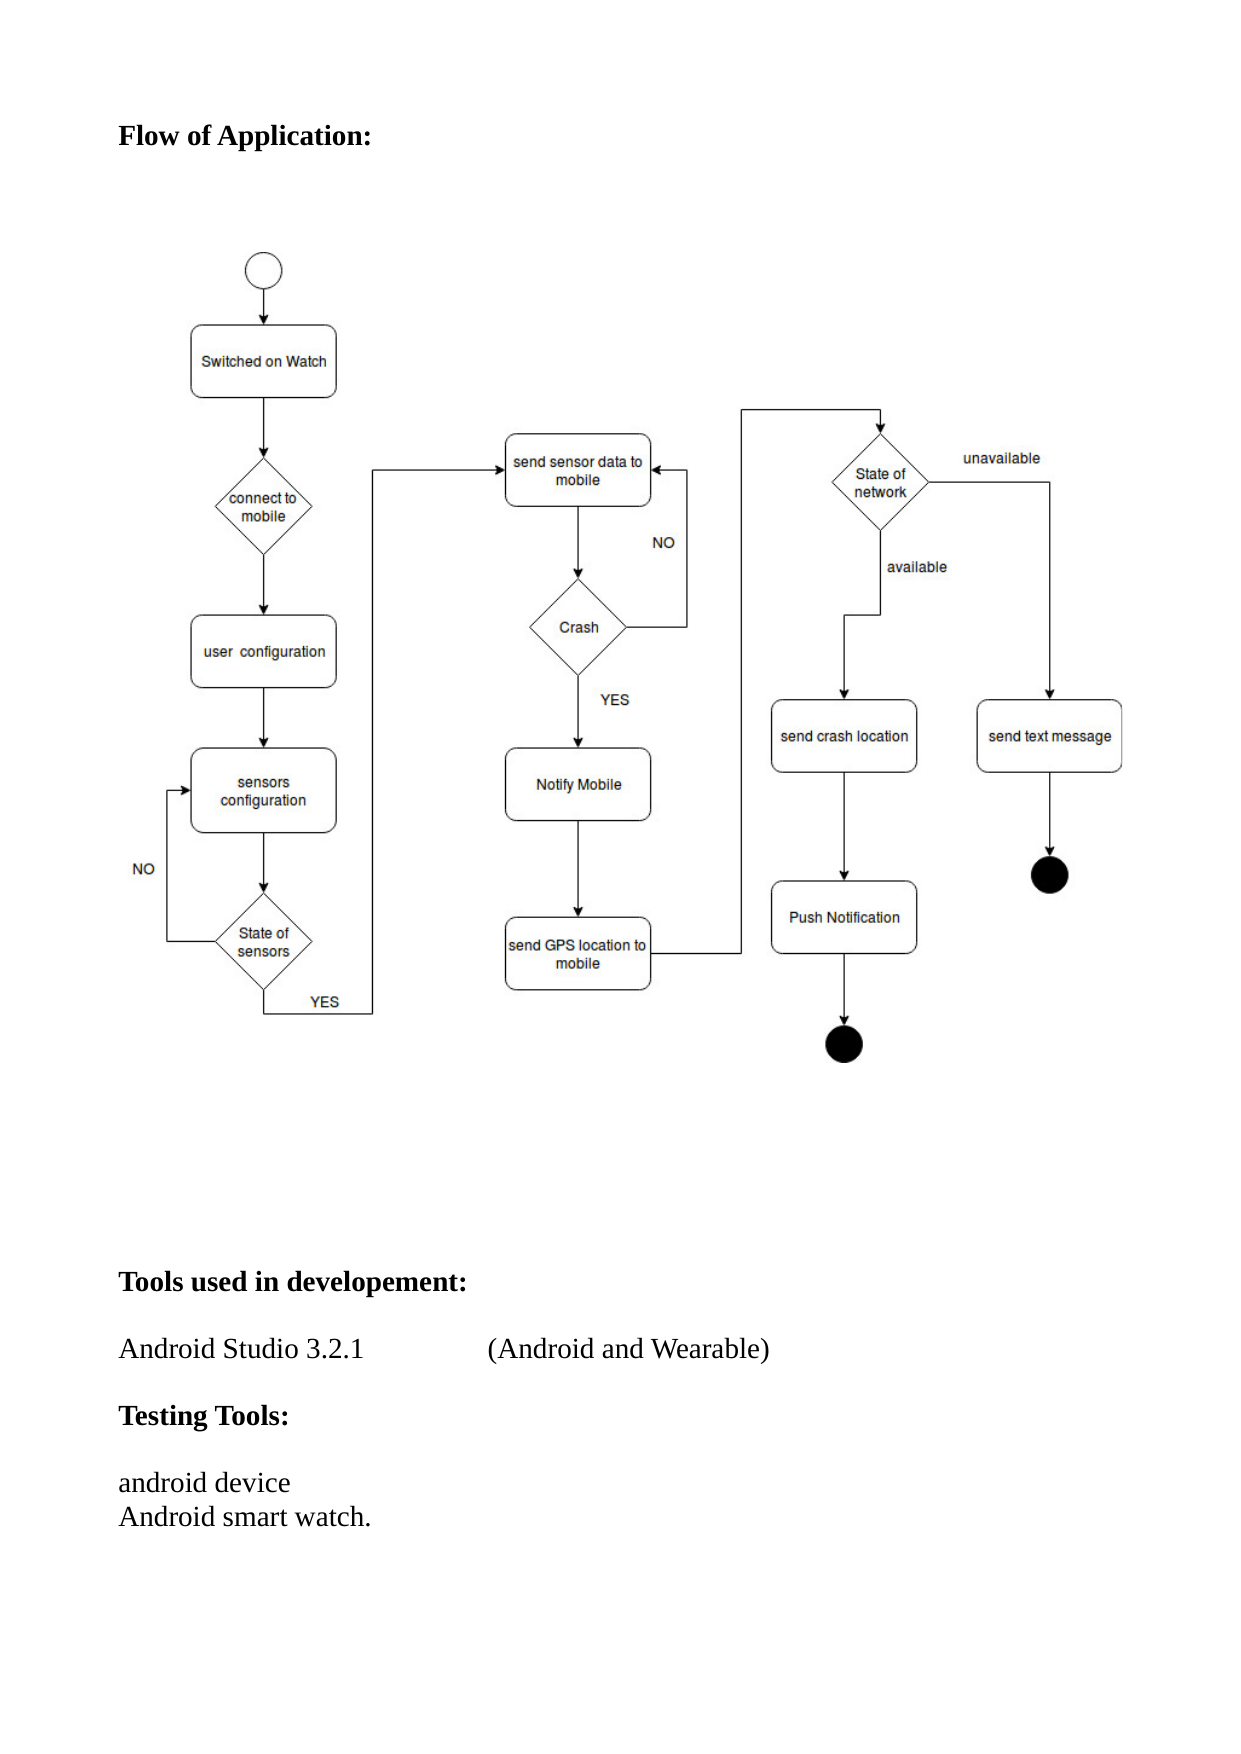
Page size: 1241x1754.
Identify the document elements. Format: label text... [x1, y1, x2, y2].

text Flow of Application: [118, 118, 1122, 152]
text Tools used in developement: [118, 1264, 1122, 1298]
text android device [118, 1465, 1122, 1499]
text Testing Tools: [118, 1398, 1122, 1432]
text Android Studio 3.2.1 (Android and Wearable) [118, 1331, 1122, 1365]
picture [118, 252, 1123, 1063]
text Android smart watch. [118, 1499, 1122, 1532]
